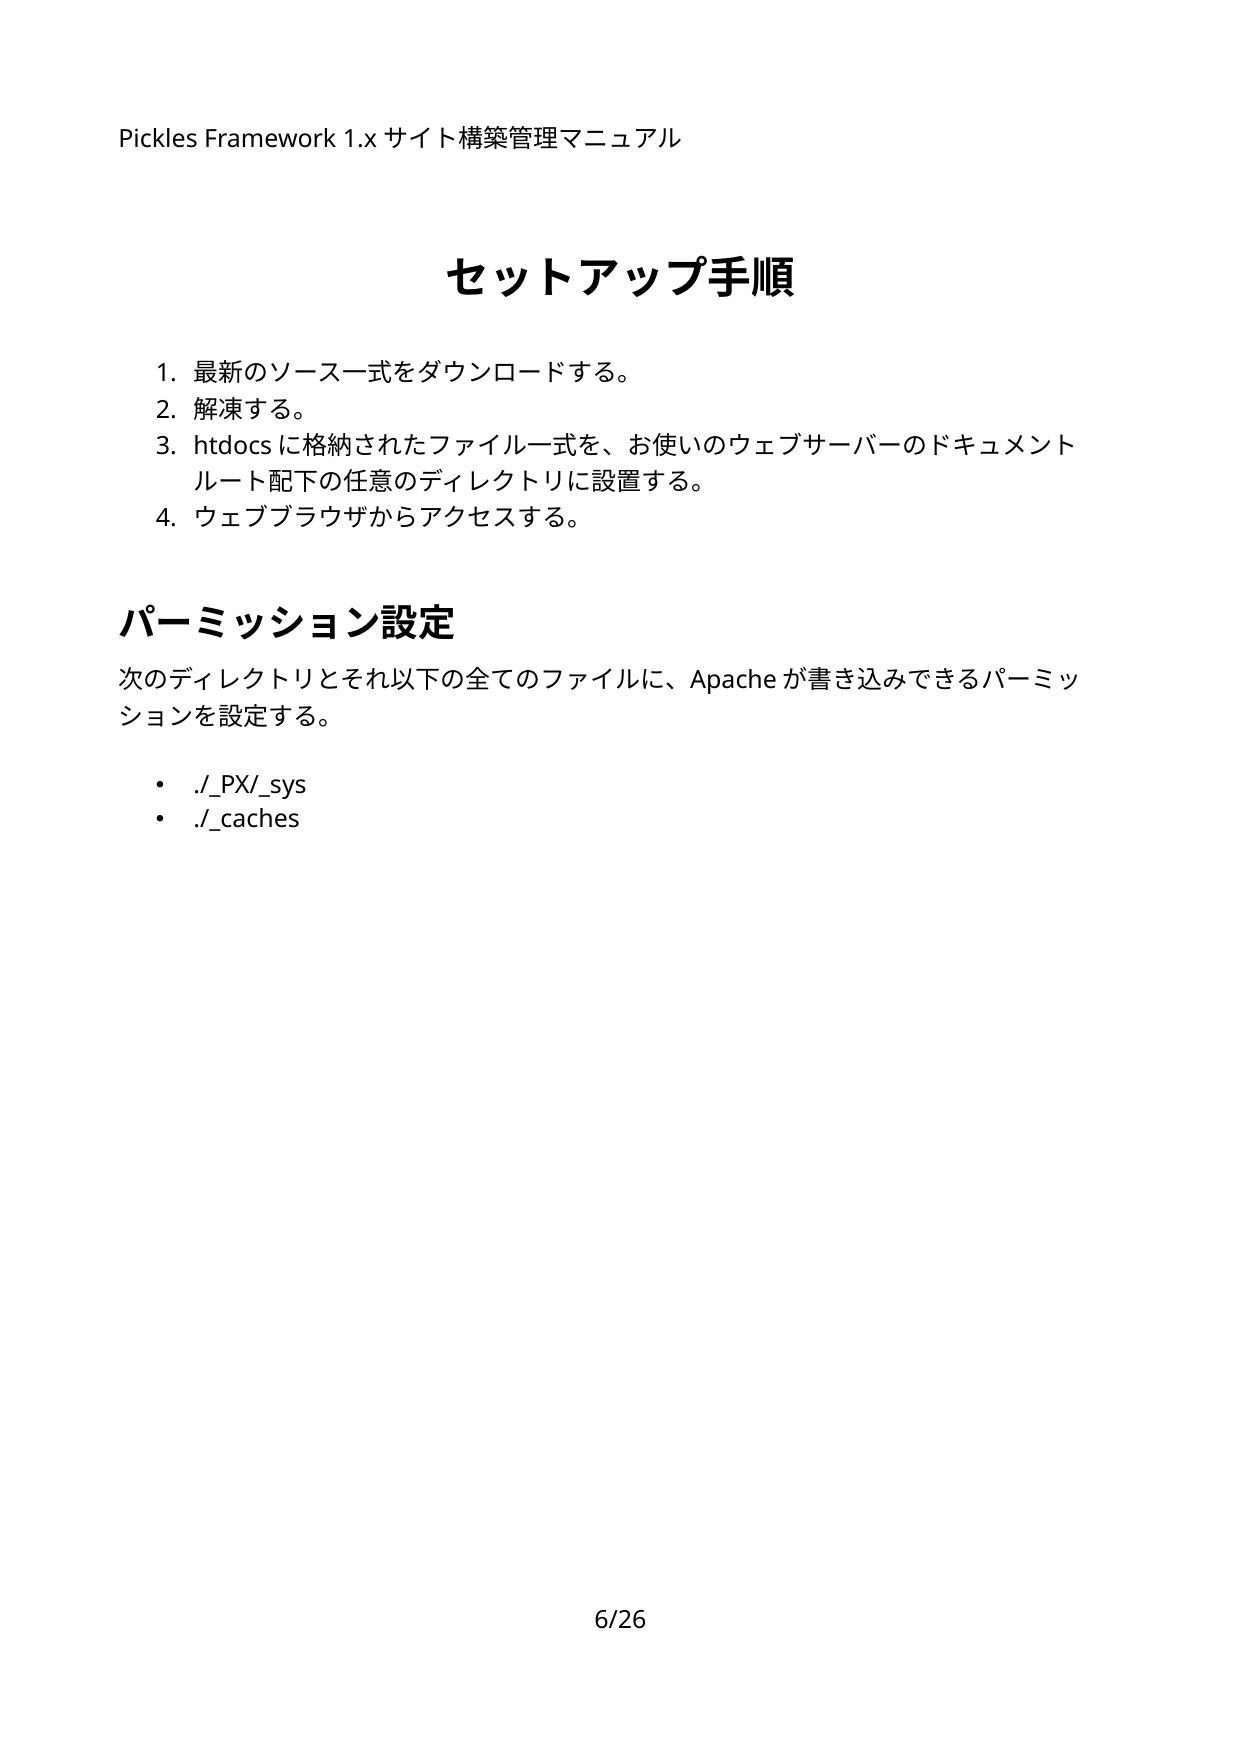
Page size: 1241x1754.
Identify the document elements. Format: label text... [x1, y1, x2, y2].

list 解凍する。 [156, 389, 1122, 425]
list 最新のソース一式をダウンロードする。 [156, 353, 1122, 389]
list ウェブブラウザからアクセスする。 [156, 498, 1122, 534]
subtitle パーミッション設定 [118, 593, 1122, 647]
text 次のディレクトリとそれ以下の全てのファイルに、Apacheが書き込みできるパーミッションを設定する。 [118, 660, 1122, 732]
list ./_caches [156, 801, 1122, 834]
list ./_PX/_sys [156, 766, 1122, 801]
list htdocsに格納されたファイル一式を、お使いのウェブサーバーのドキュメントルート配下の任意のディレクトリに設置する。 [156, 425, 1122, 498]
subtitle セットアップ手順 [118, 243, 1122, 306]
